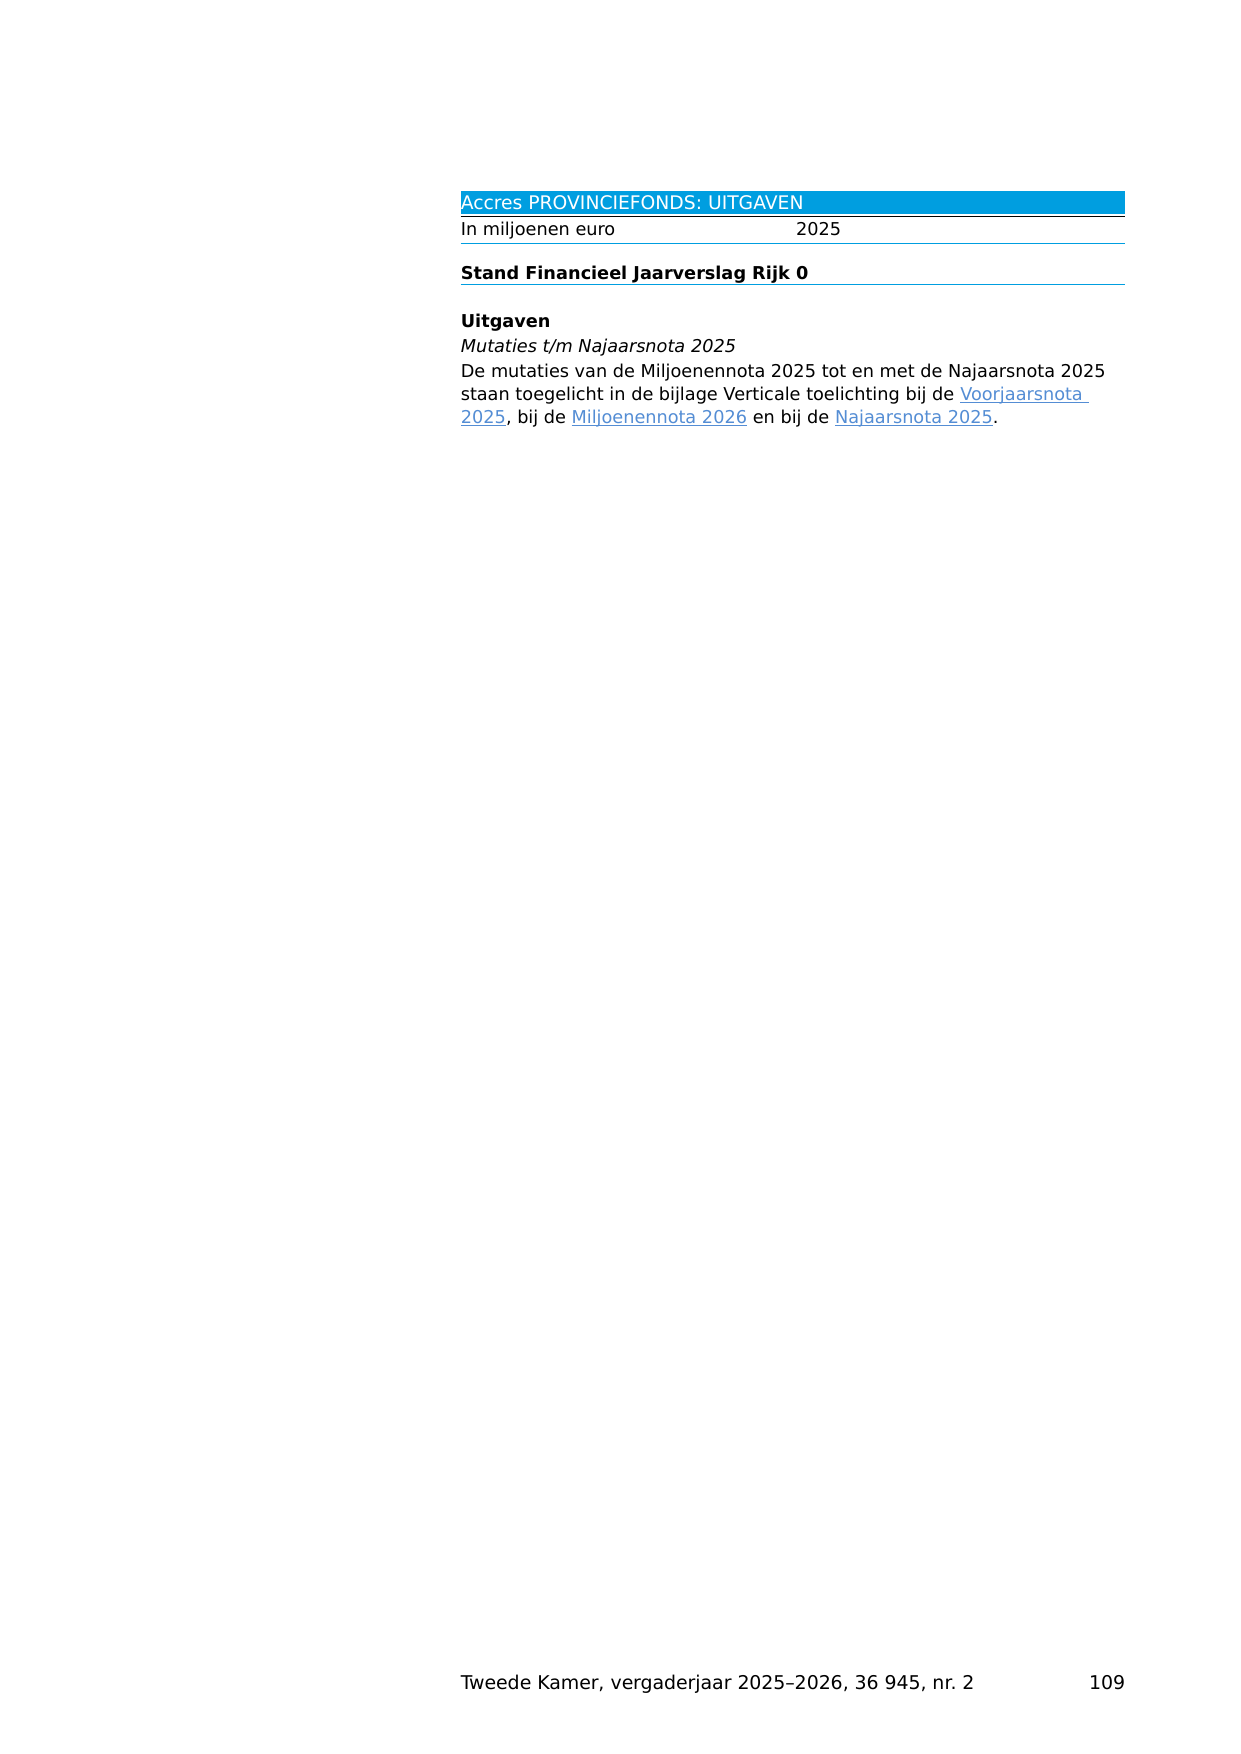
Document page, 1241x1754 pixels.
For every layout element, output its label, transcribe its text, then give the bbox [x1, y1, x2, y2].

table_cell In miljoenen euro [461, 217, 793, 243]
text Mutaties t/m Najaarsnota 2025 [461, 334, 1125, 357]
text De mutaties van de Miljoenennota 2025 tot en met de Najaarsnota 2025 staan toegelicht in de bijlage Verticale toelichting bij de Voorjaarsnota 2025, bij de Miljoenennota 2026 en bij de Najaarsnota 2025. [461, 359, 1125, 428]
table_cell [461, 244, 793, 263]
table_cell [793, 244, 1125, 263]
table_cell 0 [793, 263, 1125, 284]
table_cell Stand Financieel Jaarverslag Rijk [461, 263, 793, 284]
text Uitgaven [461, 309, 1125, 332]
table_cell 2025 [793, 217, 1125, 243]
